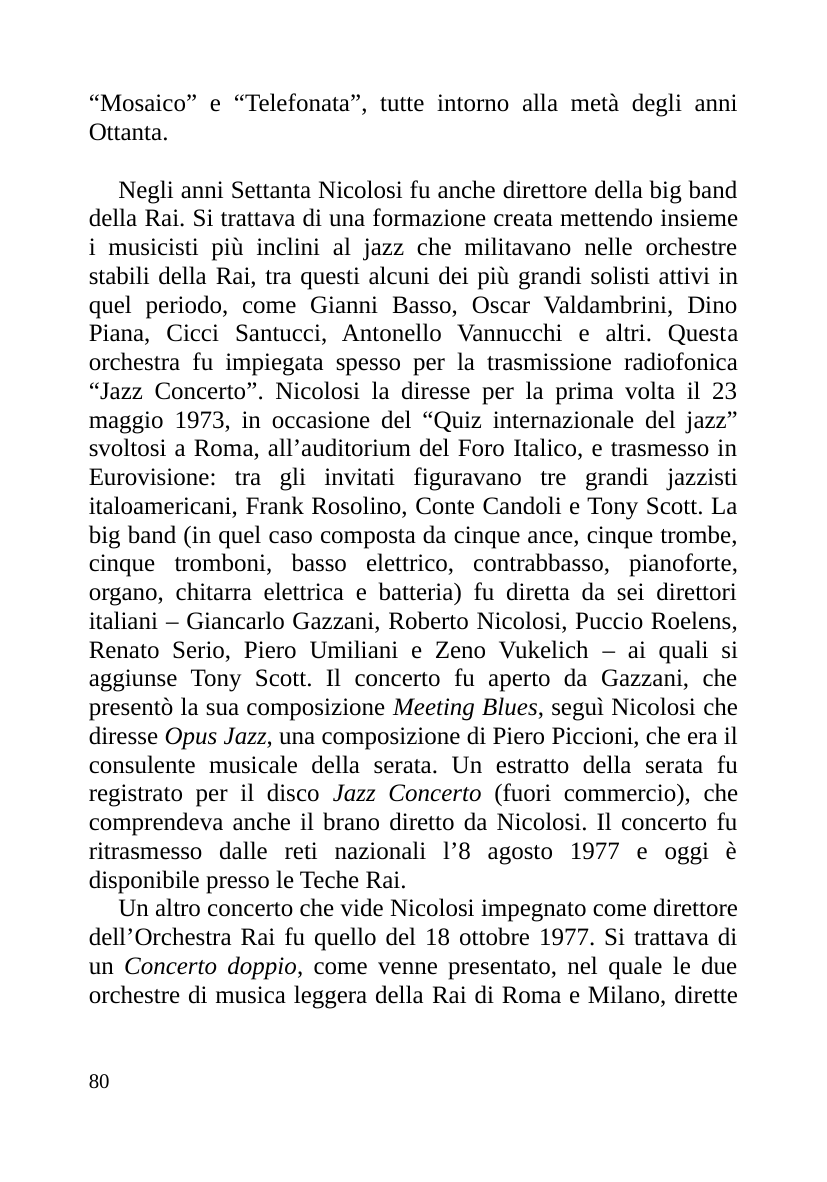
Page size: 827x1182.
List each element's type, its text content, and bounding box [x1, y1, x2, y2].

text Negli anni Settanta Nicolosi fu anche direttore della big band della Rai. Si trattava di una formazione creata mettendo insieme i musicisti più inclini al jazz che militavano nelle orchestre stabili della Rai, tra questi alcuni dei più grandi solisti attivi in quel periodo, come Gianni Basso, Oscar Valdambrini, Dino Piana, Cicci Santucci, Antonello Vannucchi e altri. Questa orchestra fu impiegata spesso per la trasmissione radiofonica “Jazz Concerto”. Nicolosi la diresse per la prima volta il 23 maggio 1973, in occasione del “Quiz internazionale del jazz” svoltosi a Roma, all’auditorium del Foro Italico, e trasmesso in Eurovisione: tra gli invitati figuravano tre grandi jazzisti italoamericani, Frank Rosolino, Conte Candoli e Tony Scott. La big band (in quel caso composta da cinque ance, cinque trombe, cinque tromboni, basso elettrico, contrabbasso, pianoforte, organo, chitarra elettrica e batteria) fu diretta da sei direttori italiani – Giancarlo Gazzani, Roberto Nicolosi, Puccio Roelens, Renato Serio, Piero Umiliani e Zeno Vukelich – ai quali si aggiunse Tony Scott. Il concerto fu aperto da Gazzani, che presentò la sua composizione Meeting Blues, seguì Nicolosi che diresse Opus Jazz, una composizione di Piero Piccioni, che era il consulente musicale della serata. Un estratto della serata fu registrato per il disco Jazz Concerto (fuori commercio), che comprendeva anche il brano diretto da Nicolosi. Il concerto fu ritrasmesso dalle reti nazionali l’8 agosto 1977 e oggi è disponibile presso le Teche Rai. [88, 175, 738, 893]
text Un altro concerto che vide Nicolosi impegnato come direttore dell’Orchestra Rai fu quello del 18 ottobre 1977. Si trattava di un Concerto doppio, come venne presentato, nel quale le due orchestre di musica leggera della Rai di Roma e Milano, dirette [88, 893, 738, 1008]
text “Mosaico” e “Telefonata”, tutte intorno alla metà degli anni Ottanta. [88, 88, 738, 146]
